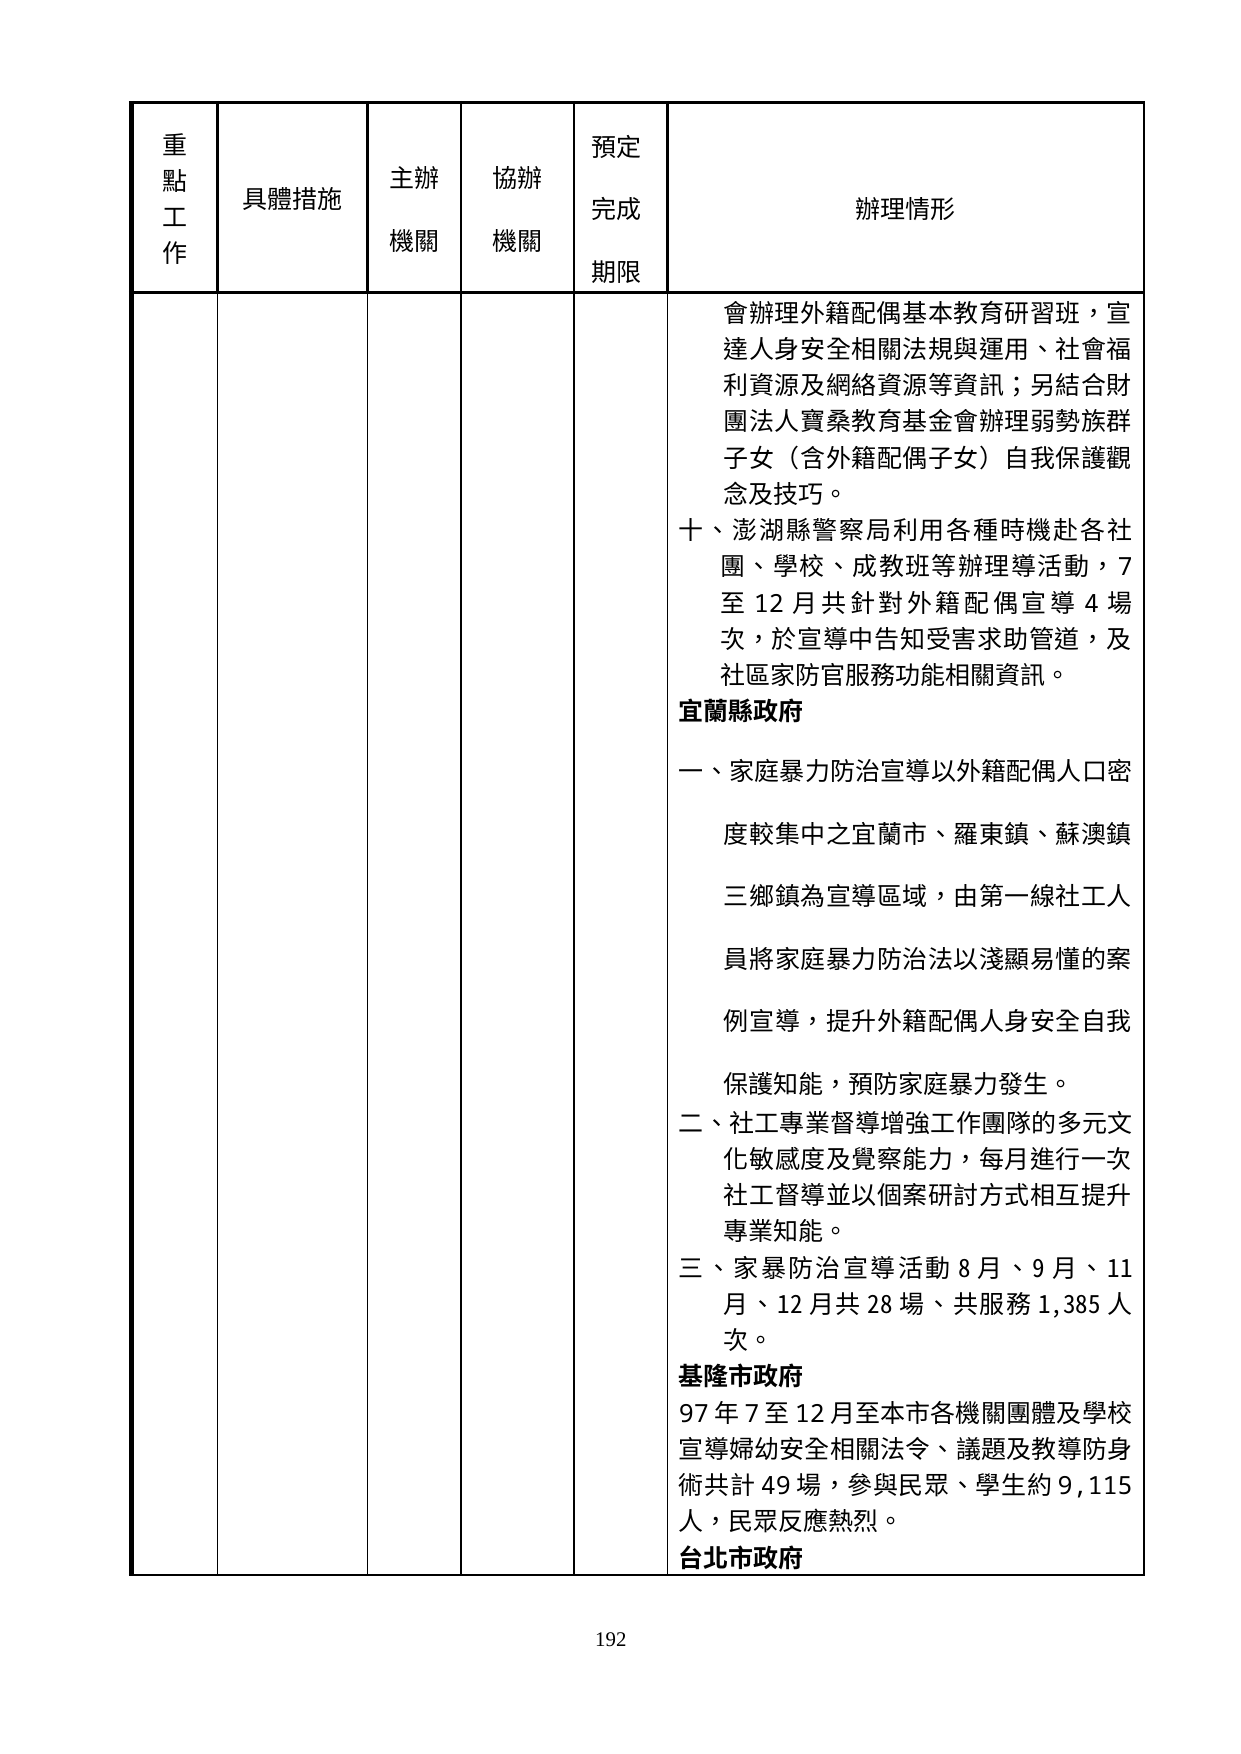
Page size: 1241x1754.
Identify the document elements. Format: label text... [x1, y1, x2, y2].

table_header 協辦 機關 [462, 104, 573, 291]
table_cell [218, 294, 367, 1574]
table_cell [134, 294, 217, 1574]
table_cell [368, 294, 460, 1574]
table_header 預定完成期限 [575, 104, 666, 291]
table_cell [462, 294, 573, 1574]
table_cell 會辦理外籍配偶基本教育研習班，宣達人身安全相關法規與運用、社會福利資源及網絡資源等資訊；另結合財團法人寶桑教育基金會辦理弱勢族群子女（含外籍配偶子女）自我保護觀念及技巧。 十、澎湖縣警察局利用各種時機赴各社團、學校、成教班等辦理導活動，7至12月共針對外籍配偶宣導4場次，於宣導中告知受害求助管道，及社區家防官服務功能相關資訊。 宜蘭縣政府 一、家庭暴力防治宣導以外籍配偶人口密度較集中之宜蘭市、羅東鎮、蘇澳鎮三鄉鎮為宣導區域，由第一線社工人員將家庭暴力防治法以淺顯易懂的案例宣導，提升外籍配偶人身安全自我保護知能，預防家庭暴力發生。 二、社工專業督導增強工作團隊的多元文化敏感度及覺察能力，每月進行一次社工督導並以個案研討方式相互提升專業知能。 三、家暴防治宣導活動8月、9月、11月、12月共28場、共服務1,385人次。 基隆市政府 97年7至12月至本市各機關團體及學校宣導婦幼安全相關法令、議題及教導防身術共計49場，參與民眾、學生約9,115人，民眾反應熱烈。 台北市政府 [668, 294, 1143, 1574]
table_header 具體措施 [219, 104, 366, 291]
table_header 重點工作 [134, 104, 216, 291]
table_header 主辦 機關 [369, 104, 460, 291]
table_cell [575, 294, 667, 1574]
table_header 辦理情形 [669, 104, 1143, 291]
